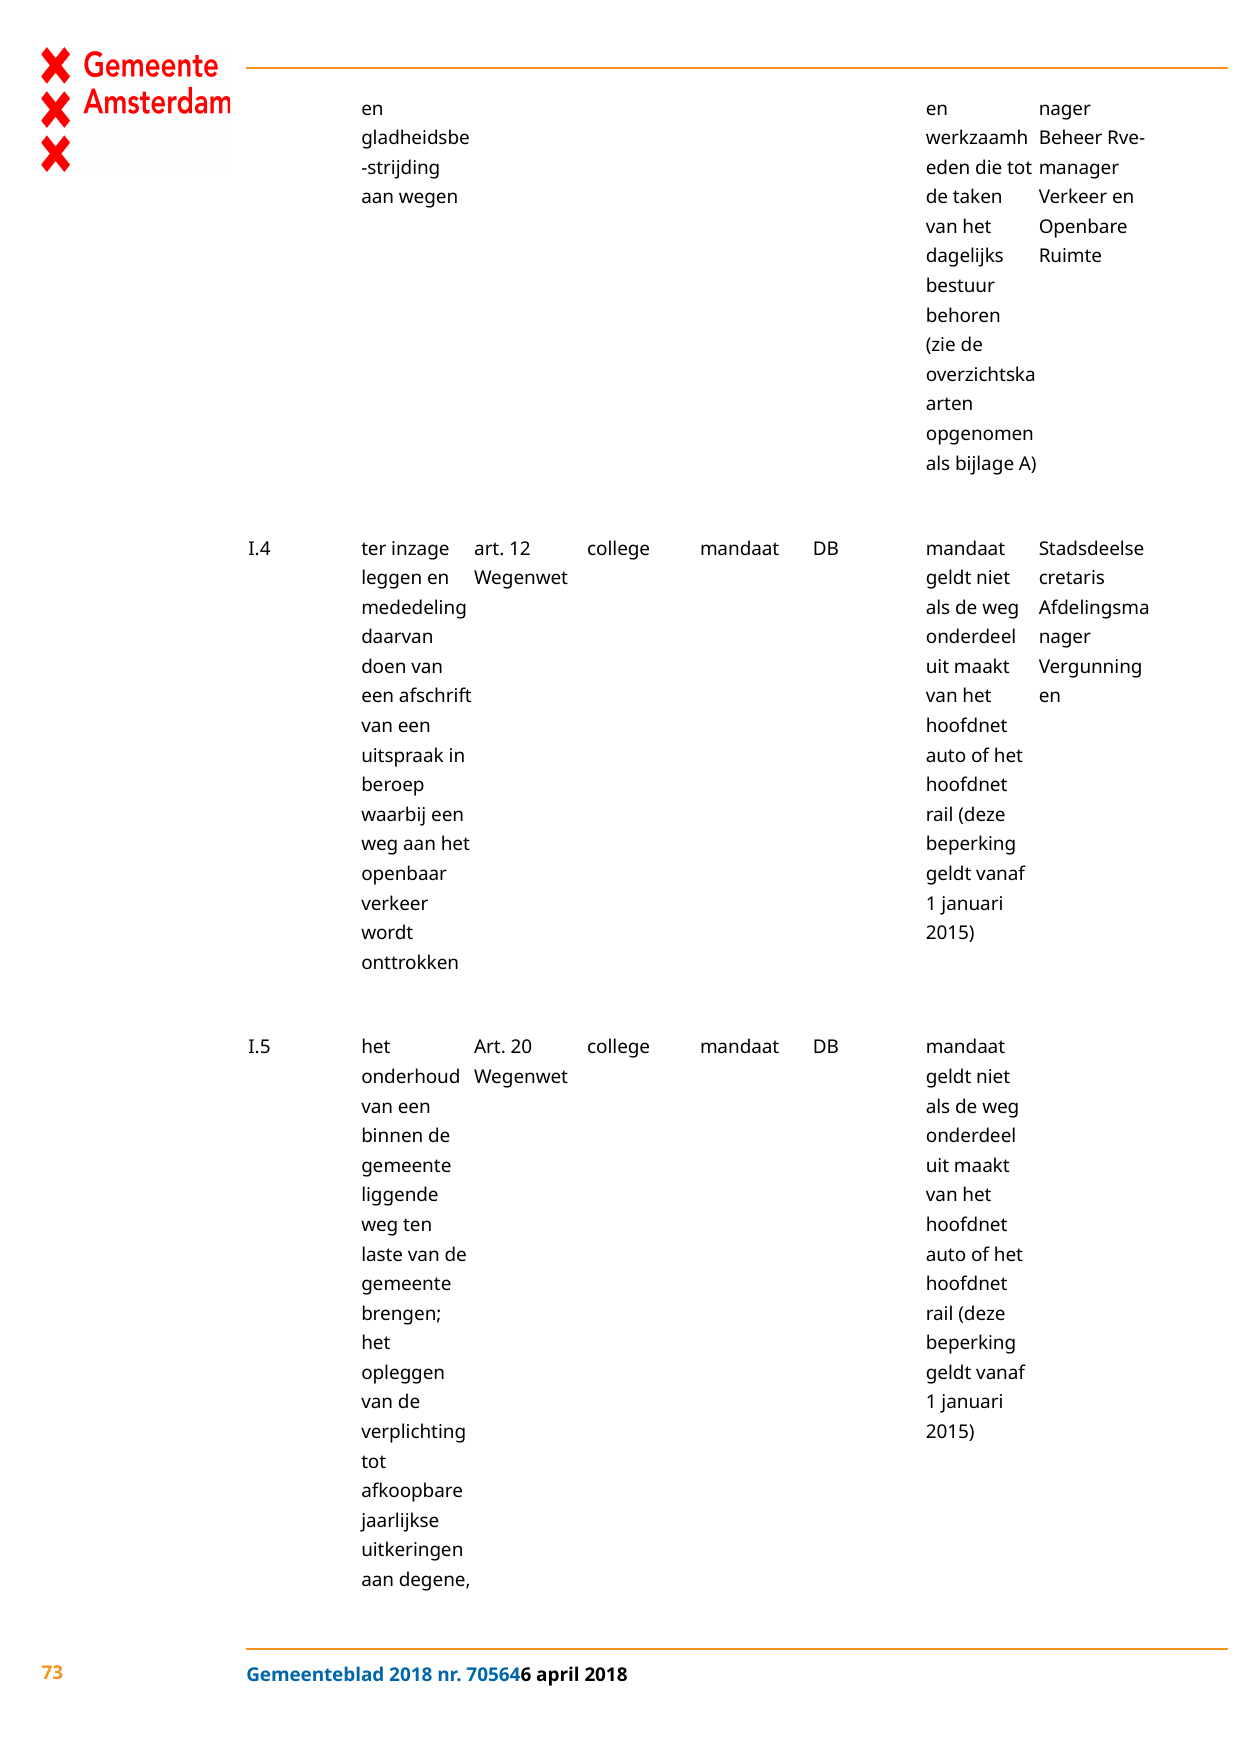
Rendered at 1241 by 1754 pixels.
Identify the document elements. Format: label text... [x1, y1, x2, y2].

table_cell mandaat geldt niet als de weg onderdeel uit maakt van het hoofdnet auto of het hoofdnet rail (deze beperking geldt vanaf 1 januari 2015) [926, 1004, 1038, 1592]
table_cell ter inzage leggen en mededeling daarvan doen van een afschrift van een uitspraak in beroep waarbij een weg aan het openbaar verkeer wordt onttrokken [361, 505, 474, 1004]
picture [41, 47, 231, 172]
table_cell I.4 [248, 505, 361, 1004]
table_cell DB [813, 1004, 926, 1592]
table_cell het onderhoud van een binnen de gemeente liggende weg ten laste van de gemeente brengen; het opleggen van de verplichting tot afkoopbare jaarlijkse uitkeringen aan degene, [361, 1004, 474, 1592]
table_cell en gladheidsbe-strijding aan wegen [361, 95, 474, 505]
table_cell Art. 20 Wegenwet [474, 1004, 587, 1592]
table_cell DB [813, 505, 926, 1004]
table_cell mandaat [700, 1004, 813, 1592]
table_cell I.5 [248, 1004, 361, 1592]
table_cell [587, 95, 700, 505]
table_cell [1039, 1004, 1152, 1592]
table_cell en werkzaamheden die tot de taken van het dagelijks bestuur behoren (zie de overzichtskaarten opgenomen als bijlage A) [926, 95, 1038, 505]
table_cell [700, 95, 813, 505]
table_cell mandaat [700, 505, 813, 1004]
table_cell [248, 95, 361, 505]
table_cell mandaat geldt niet als de weg onderdeel uit maakt van het hoofdnet auto of het hoofdnet rail (deze beperking geldt vanaf 1 januari 2015) [926, 505, 1038, 1004]
table_cell art. 12 Wegenwet [474, 505, 587, 1004]
table_cell [813, 95, 926, 505]
table_cell nager Beheer Rve-manager Verkeer en Openbare Ruimte [1039, 95, 1152, 505]
table_cell Stadsdeelsecretaris Afdelingsmanager Vergunningen [1039, 505, 1152, 1004]
table_cell college [587, 505, 700, 1004]
table_cell [474, 95, 587, 505]
table_cell college [587, 1004, 700, 1592]
